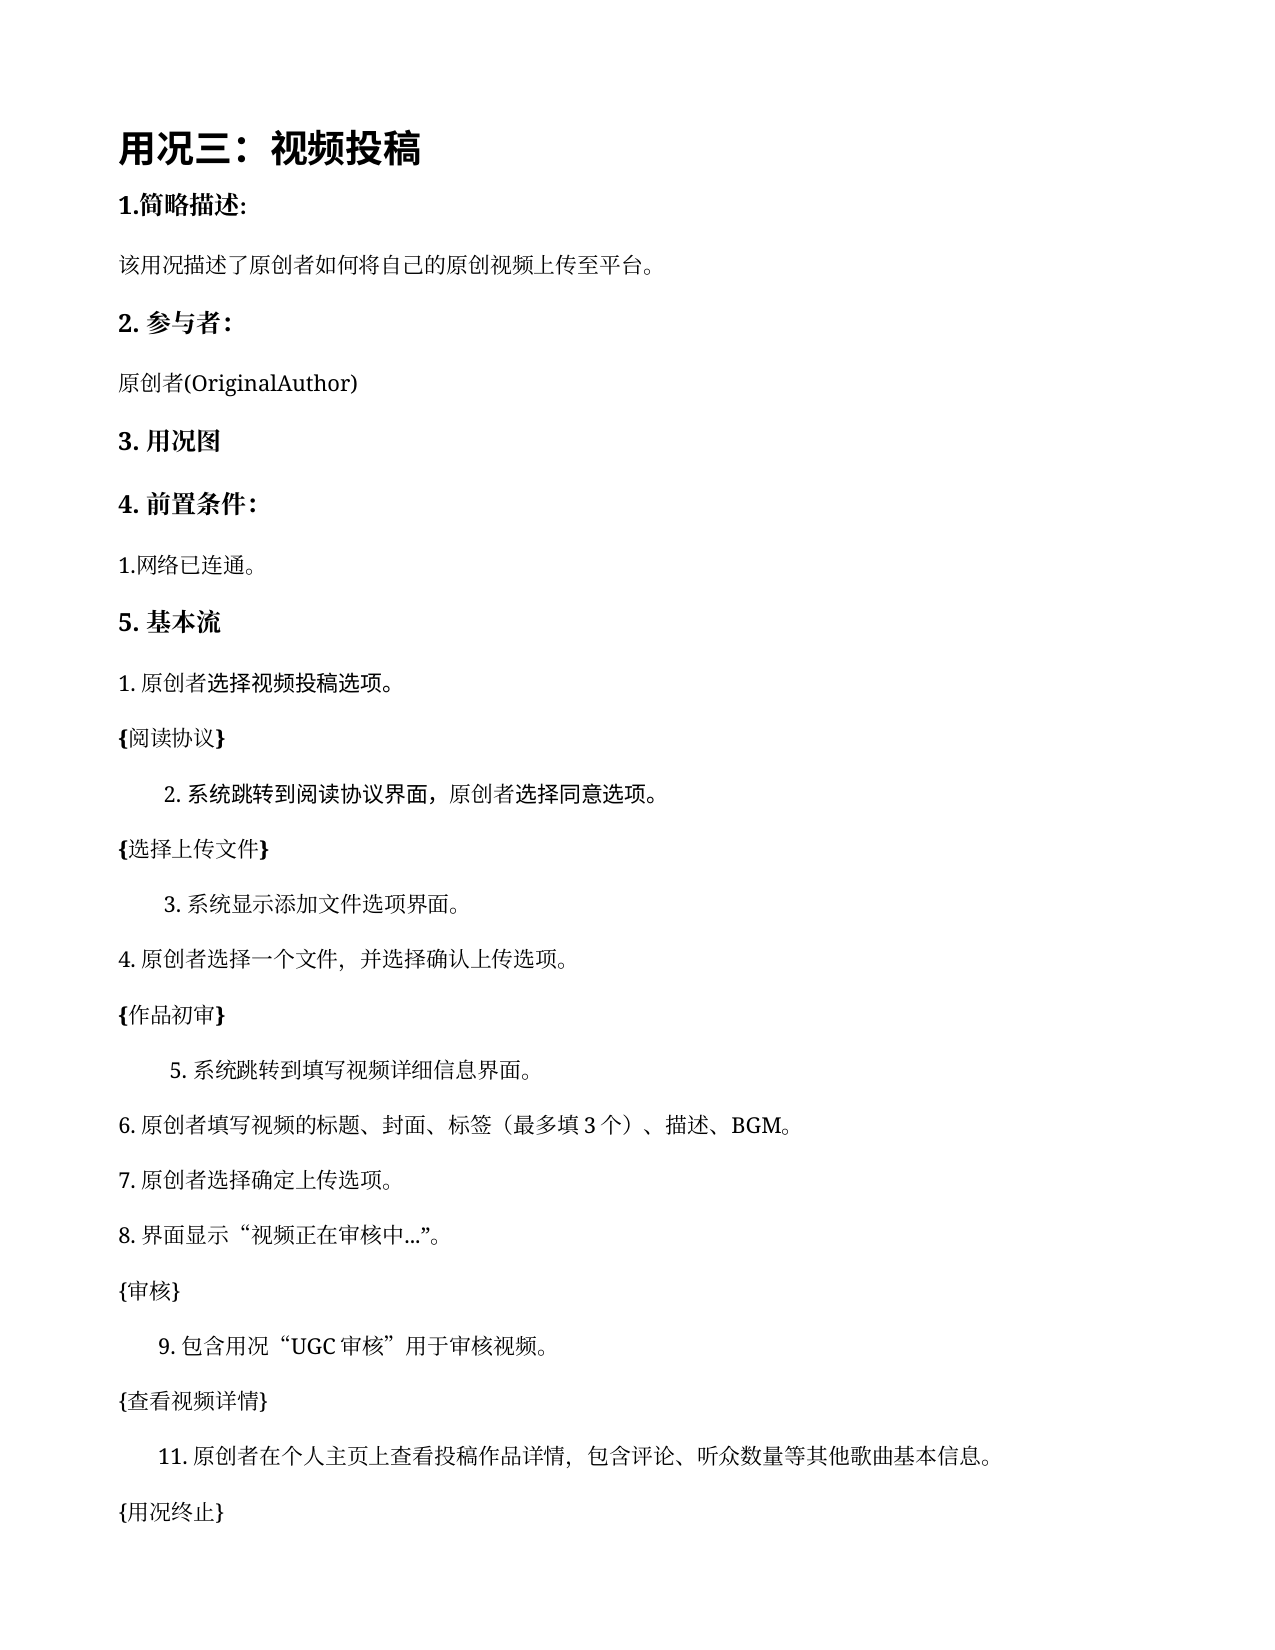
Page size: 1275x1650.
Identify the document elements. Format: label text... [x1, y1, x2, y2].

text {作品初审} [118, 998, 1157, 1029]
text 6. 原创者填写视频的标题、封面、标签（最多填3个）、描述、BGM。 [118, 1108, 1157, 1140]
text 5. 基本流 [118, 603, 1157, 639]
subtitle 用况三：视频投稿 [118, 118, 1157, 173]
text 1.简略描述: [118, 186, 1157, 222]
text 1. 原创者选择视频投稿选项。 [118, 666, 1157, 698]
text 该用况描述了原创者如何将自己的原创视频上传至平台。 [118, 248, 1157, 280]
text 7. 原创者选择确定上传选项。 [118, 1163, 1157, 1195]
text {选择上传文件} [118, 832, 1157, 864]
text {审核} [118, 1274, 1157, 1306]
text {阅读协议} [118, 722, 1157, 753]
text 原创者(OriginalAuthor) [118, 367, 1157, 398]
text 4. 前置条件： [118, 485, 1157, 521]
text 4. 原创者选择一个文件，并选择确认上传选项。 [118, 943, 1157, 974]
text 8. 界面显示“视频正在审核中...”。 [118, 1219, 1157, 1250]
text 2. 系统跳转到阅读协议界面，原创者选择同意选项。 [118, 777, 1157, 808]
text 1.网络已连通。 [118, 548, 1157, 579]
text 3. 用况图 [118, 422, 1157, 458]
text 5. 系统跳转到填写视频详细信息界面。 [118, 1053, 1157, 1085]
text 9. 包含用况“UGC审核”用于审核视频。 [118, 1329, 1157, 1361]
text 11. 原创者在个人主页上查看投稿作品详情，包含评论、听众数量等其他歌曲基本信息。 [118, 1439, 1157, 1471]
text {用况终止} [118, 1495, 1157, 1526]
text 2. 参与者： [118, 303, 1157, 339]
text {查看视频详情} [118, 1384, 1157, 1416]
text 3. 系统显示添加文件选项界面。 [118, 887, 1157, 919]
